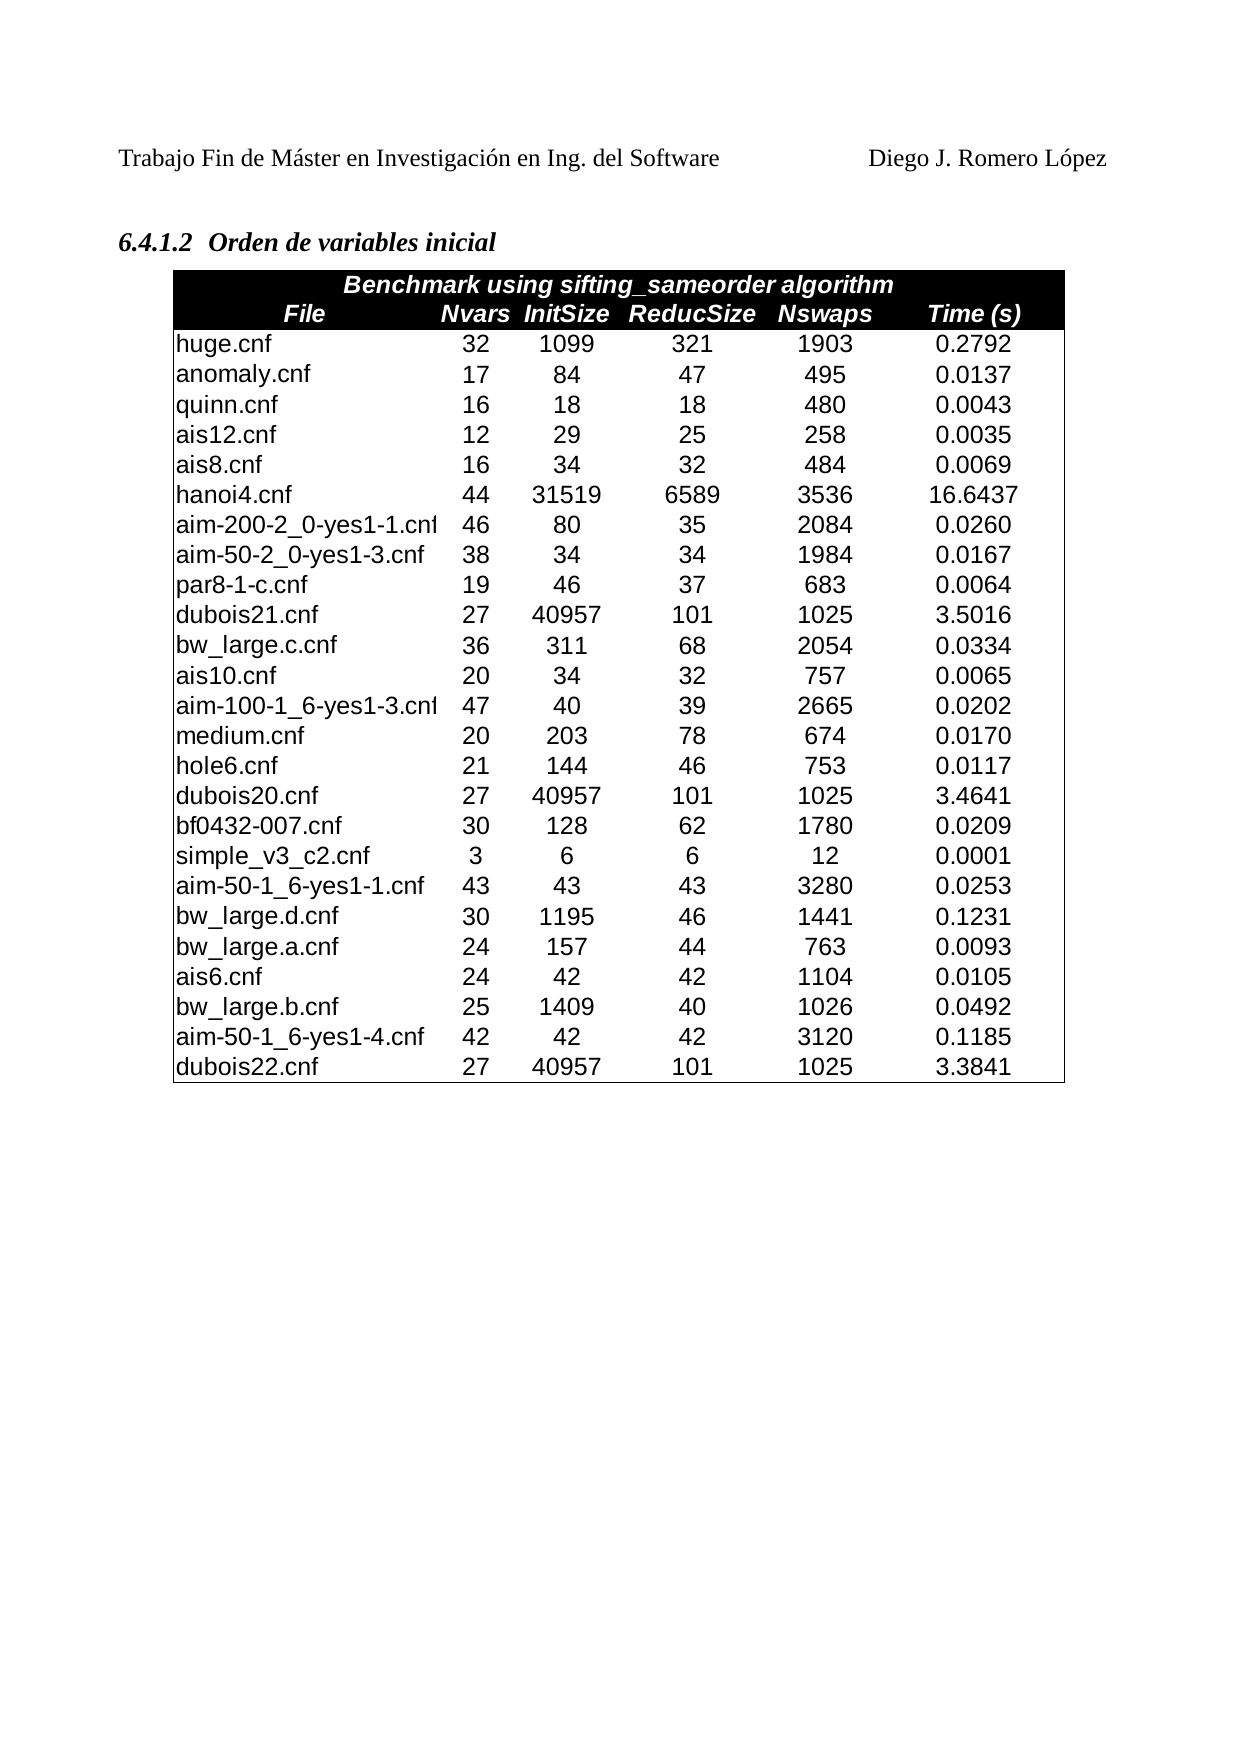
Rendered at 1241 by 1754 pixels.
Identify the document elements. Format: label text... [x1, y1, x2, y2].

subtitle Orden de variables inicial [118, 226, 1122, 257]
